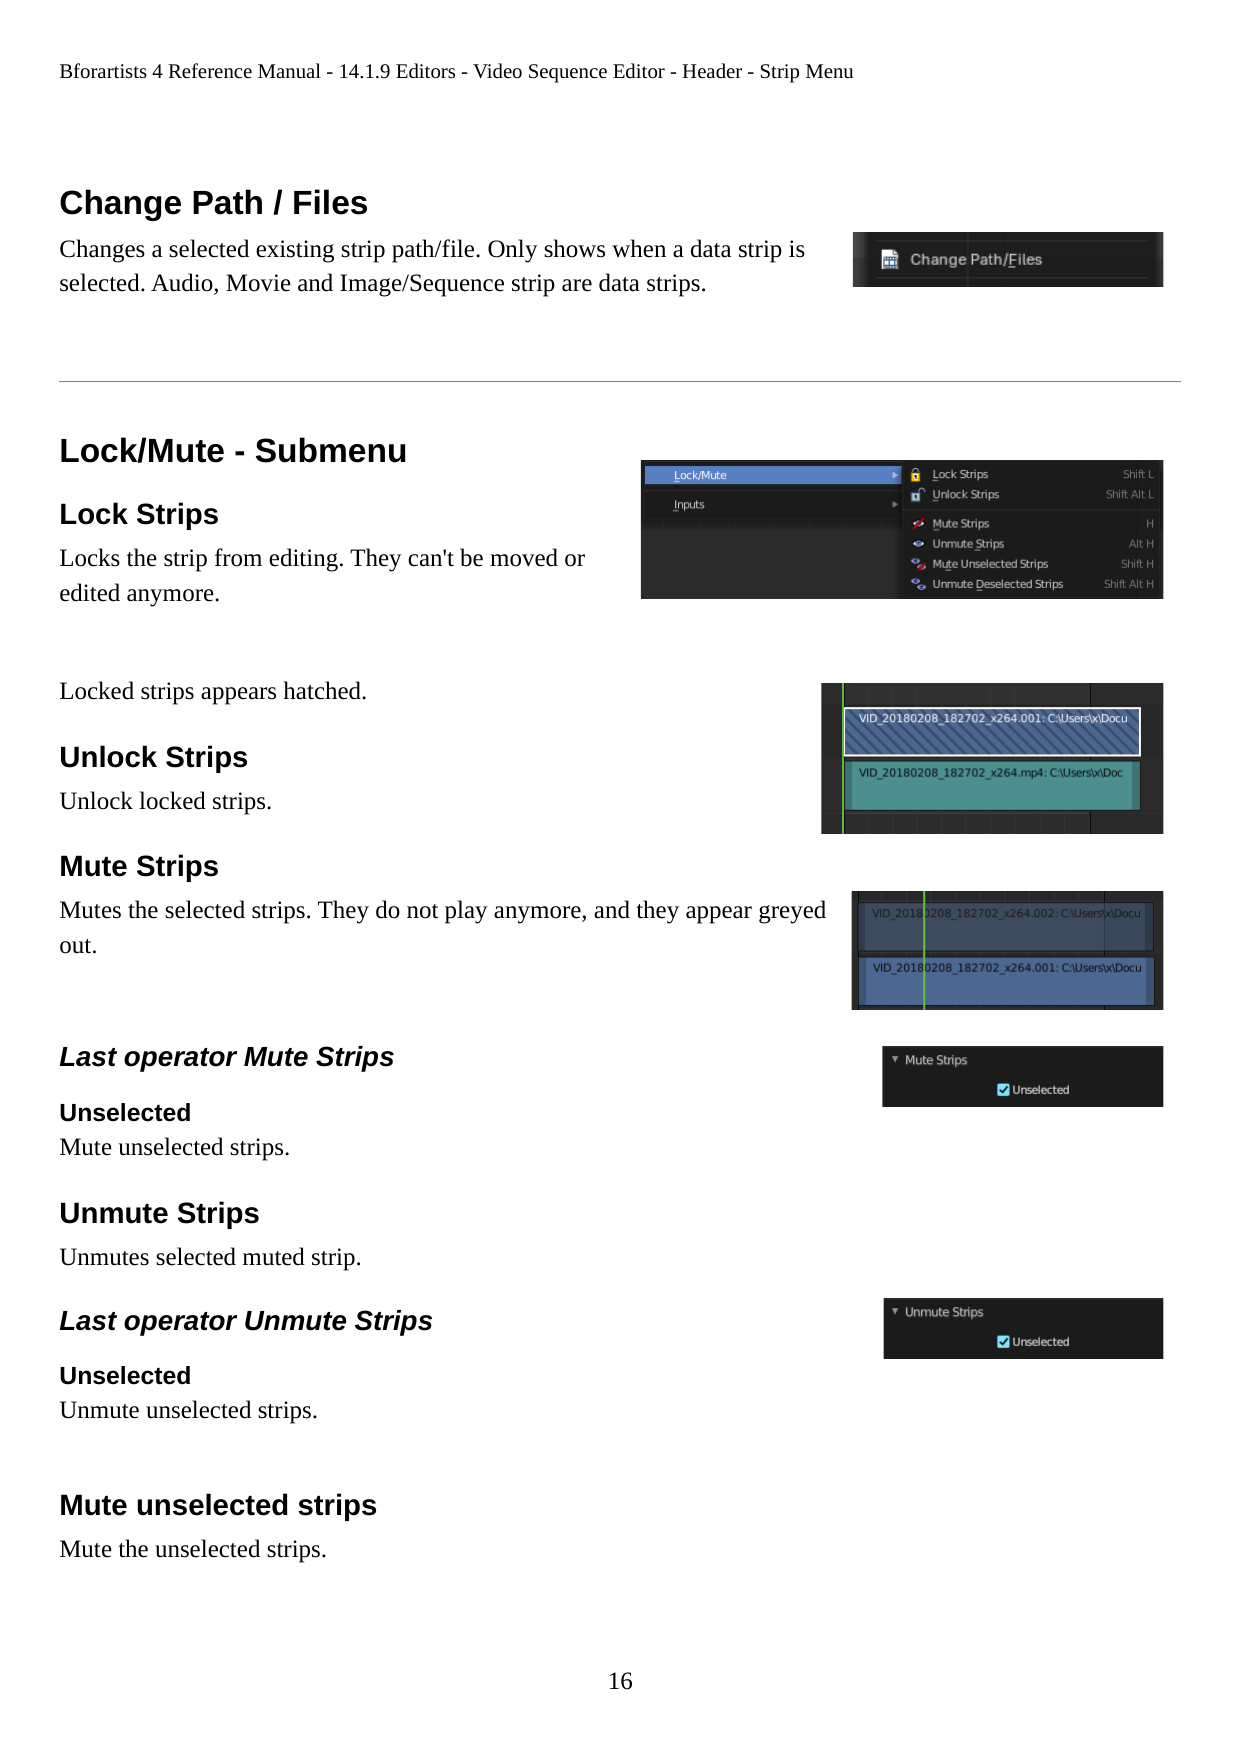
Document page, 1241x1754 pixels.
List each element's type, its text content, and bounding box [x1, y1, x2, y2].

picture [851, 891, 1164, 1010]
subtitle Lock Strips [59, 497, 640, 531]
subtitle [1164, 739, 1181, 773]
picture [883, 1298, 1164, 1359]
subtitle Unselected [59, 1098, 1181, 1126]
text Locked strips appears hatched. [59, 676, 1181, 704]
picture [821, 683, 1164, 834]
subtitle Last operator Unmute Strips [59, 1304, 883, 1336]
subtitle Unselected [59, 1361, 1181, 1389]
text Mute the unselected strips. [59, 1534, 1181, 1563]
subtitle Mute Strips [59, 849, 1181, 883]
subtitle Unmute Strips [59, 1196, 1181, 1230]
text [1164, 786, 1181, 814]
picture [882, 1046, 1164, 1107]
text Changes a selected existing strip path/file. Only shows when a data strip is selected. Audio, Movie and Image/Sequence strip are data strips. [59, 234, 1181, 297]
subtitle [1164, 1304, 1181, 1336]
subtitle Mute unselected strips [59, 1488, 1181, 1522]
picture [852, 232, 1164, 287]
picture [640, 460, 1164, 599]
text Unmute unselected strips. [59, 1396, 1181, 1424]
text Locks the strip from editing. They can't be moved or edited anymore. [59, 543, 1181, 606]
subtitle Change Path / Files [59, 182, 1181, 221]
text Unlock locked strips. [59, 786, 821, 814]
subtitle Last operator Mute Strips [59, 1041, 1181, 1073]
text Mute unselected strips. [59, 1132, 1181, 1161]
text Mutes the selected strips. They do not play anymore, and they appear greyed out. [59, 896, 851, 959]
subtitle [1164, 497, 1181, 531]
subtitle Lock/Mute - Submenu [59, 431, 1181, 470]
text Unmutes selected muted strip. [59, 1242, 1181, 1271]
subtitle Unlock Strips [59, 739, 821, 773]
